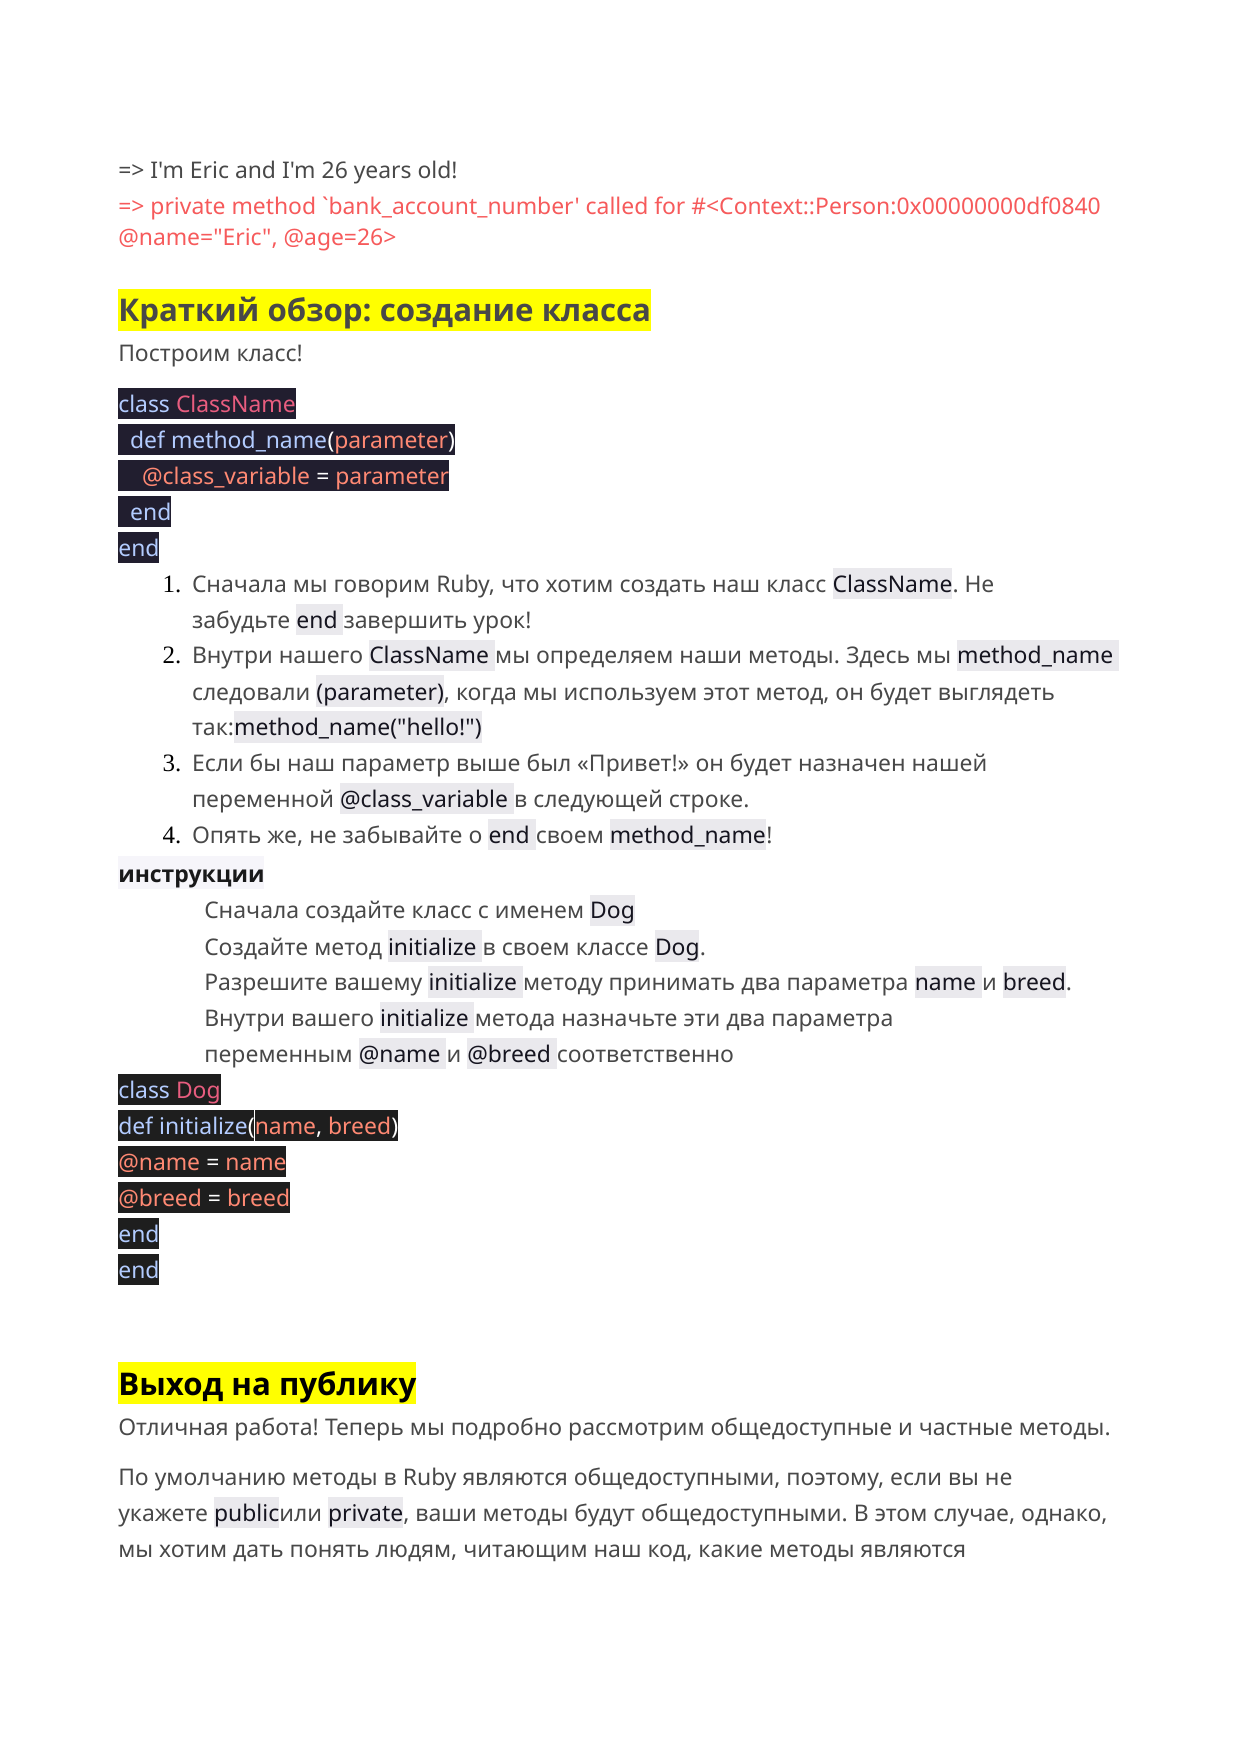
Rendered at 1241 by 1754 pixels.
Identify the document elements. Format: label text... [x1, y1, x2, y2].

text @class_variable = parameter [118, 460, 1122, 491]
text end [118, 1218, 1122, 1249]
text Внутри вашего initialize метода назначьте эти два параметра переменным @name и @breed соответственно [204, 1002, 1122, 1069]
text По умолчанию методы в Ruby являются общедоступными, поэтому, если вы не укажете publicили private, ваши методы будут общедоступными. В этом случае, однако, мы хотим дать понять людям, читающим наш код, какие методы являются [118, 1461, 1122, 1564]
text @name = name [118, 1146, 1122, 1177]
text Создайте метод initialize в своем классе Dog. [204, 930, 1122, 962]
text => private method `bank_account_number' called for #<Context::Person:0x00000000df0840 @name="Eric", @age=26> [118, 190, 1122, 252]
text @breed = breed [118, 1182, 1122, 1213]
text end [118, 532, 1122, 563]
list Опять же, не забывайте о end своем method_name! [162, 819, 1122, 850]
list Внутри нашего ClassName мы определяем наши методы. Здесь мы method_name следовали (parameter), когда мы используем этот метод, он будет выглядеть так:method_name("hello!") [162, 639, 1122, 743]
text Краткий обзор: создание класса [118, 288, 1122, 331]
text => I'm Eric and I'm 26 years old! [118, 154, 1122, 185]
text Выход на публику [118, 1362, 1122, 1404]
text def method_name(parameter) [118, 424, 1122, 455]
text class Dog [118, 1074, 1122, 1105]
list Сначала мы говорим Ruby, что хотим создать наш класс ClassName. Не забудьте end завершить урок! [162, 568, 1122, 635]
text Построим класс! [118, 337, 1122, 369]
text Разрешите вашему initialize методу принимать два параметра name и breed. [204, 966, 1122, 998]
text end [118, 1254, 1122, 1285]
text end [118, 496, 1122, 527]
text Сначала создайте класс с именем Dog [204, 894, 1122, 926]
list Если бы наш параметр выше был «Привет!» он будет назначен нашей переменной @class_variable в следующей строке. [162, 747, 1122, 814]
text class ClassName [118, 388, 1122, 419]
subtitle инструкции [118, 855, 1122, 889]
text def initialize(name, breed) [118, 1110, 1122, 1141]
text Отличная работа! Теперь мы подробно рассмотрим общедоступные и частные методы. [118, 1411, 1122, 1442]
